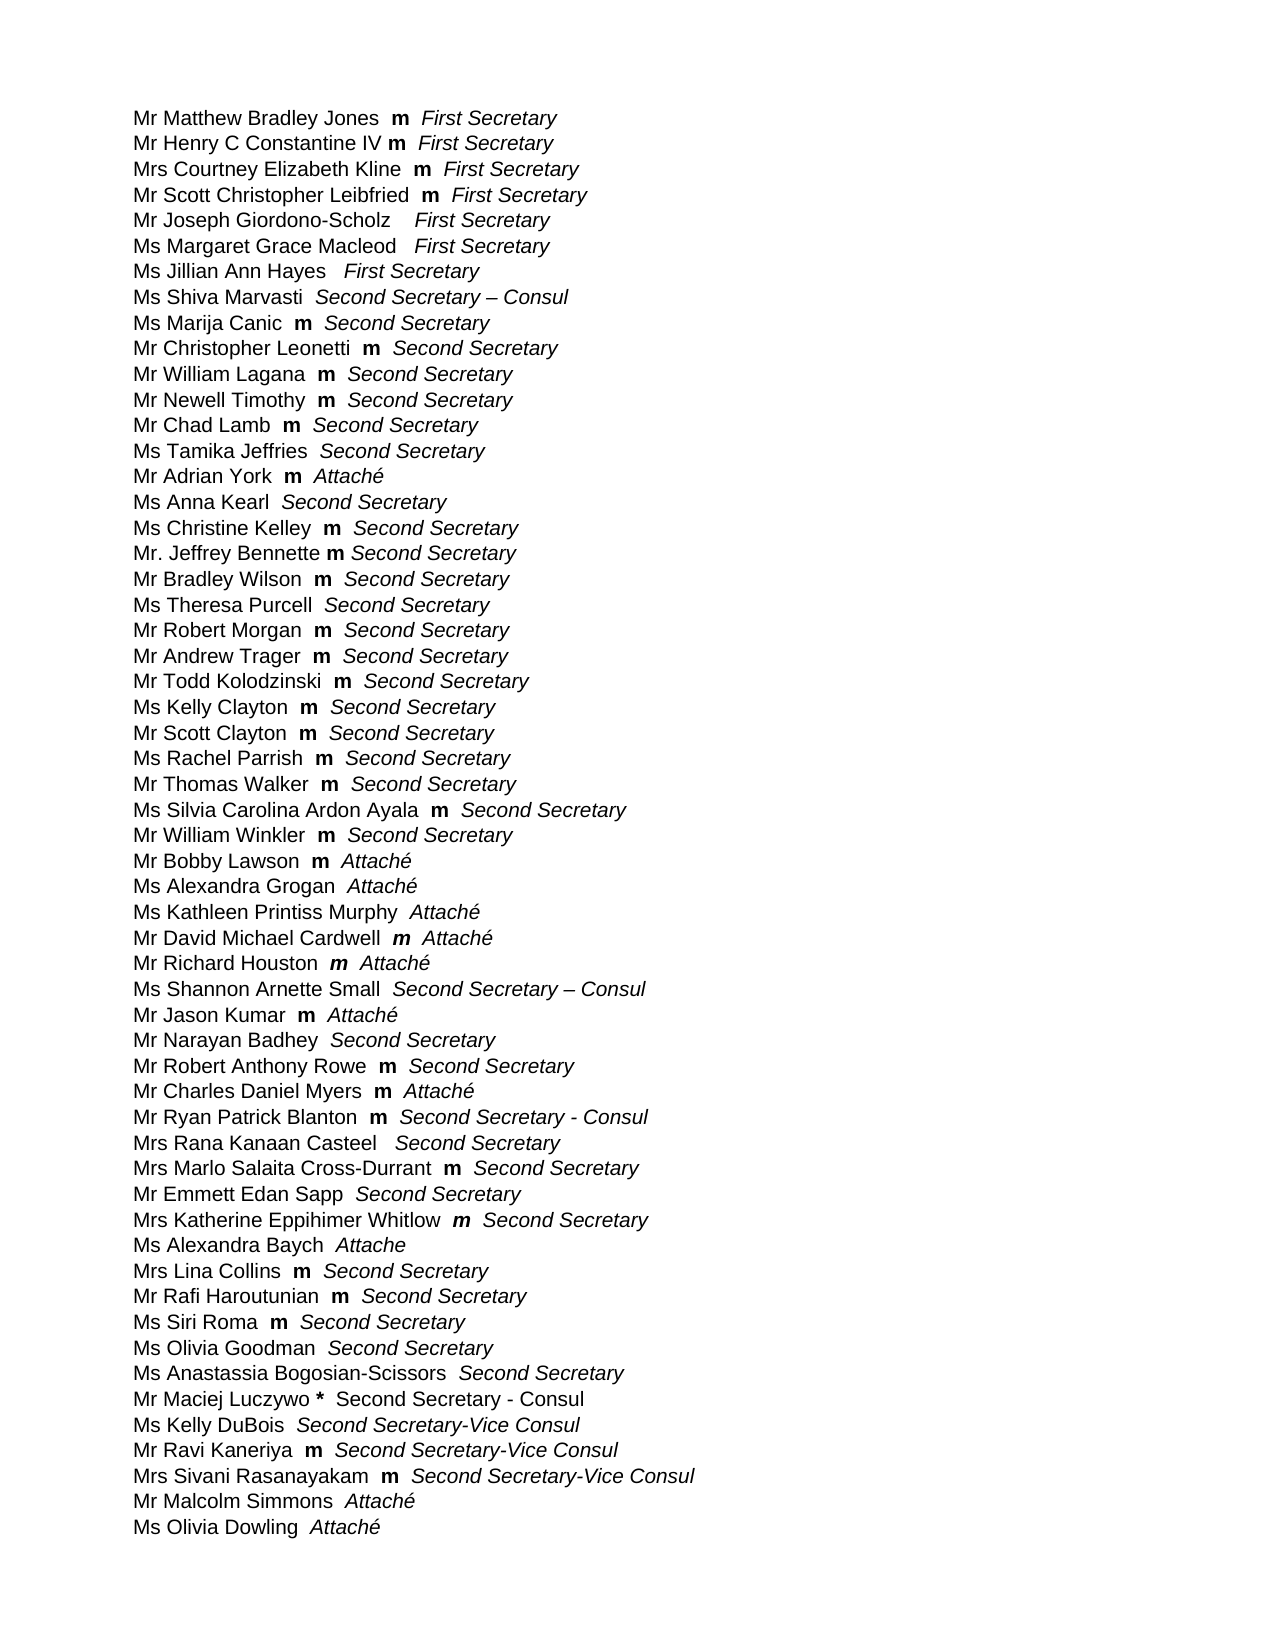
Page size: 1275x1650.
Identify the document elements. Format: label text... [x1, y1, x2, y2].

text Ms Shiva Marvasti Second Secretary – Consul [133, 285, 1181, 309]
text Mr Robert Morgan m Second Secretary [133, 618, 1181, 642]
text Mrs Rana Kanaan Casteel Second Secretary [133, 1131, 1181, 1154]
text Ms Alexandra Grogan Attaché [133, 874, 1181, 898]
text Mr Thomas Walker m Second Secretary [133, 772, 1181, 796]
text Mr Narayan Badhey Second Secretary [133, 1028, 1181, 1052]
text Mrs Sivani Rasanayakam m Second Secretary-Vice Consul [133, 1464, 1181, 1488]
text Mr Scott Christopher Leibfried m First Secretary [133, 182, 1181, 206]
text Ms Anastassia Bogosian-Scissors Second Secretary [133, 1361, 1181, 1385]
text Ms Alexandra Baych Attache [133, 1233, 1181, 1257]
text Mrs Katherine Eppihimer Whitlow m Second Secretary [133, 1207, 1181, 1231]
text Mr Scott Clayton m Second Secretary [133, 721, 1181, 744]
text Mrs Courtney Elizabeth Kline m First Secretary [133, 157, 1181, 181]
text Mr Emmett Edan Sapp Second Secretary [133, 1182, 1181, 1206]
text Mr Adrian York m Attaché [133, 464, 1181, 488]
text Mr Henry C Constantine IV m First Secretary [133, 131, 1181, 155]
text Ms Rachel Parrish m Second Secretary [133, 746, 1181, 770]
text Mr William Lagana m Second Secretary [133, 362, 1181, 386]
text Mr Rafi Haroutunian m Second Secretary [133, 1284, 1181, 1308]
text Mr Matthew Bradley Jones m First Secretary [133, 106, 1181, 129]
text Ms Siri Roma m Second Secretary [133, 1310, 1181, 1334]
text Ms Margaret Grace Macleod First Secretary [133, 234, 1181, 258]
text Ms Anna Kearl Second Secretary [133, 490, 1181, 514]
text Mrs Marlo Salaita Cross-Durrant m Second Secretary [133, 1156, 1181, 1180]
text Mr Bradley Wilson m Second Secretary [133, 567, 1181, 591]
text Mr Ryan Patrick Blanton m Second Secretary - Consul [133, 1105, 1181, 1129]
text Mr Christopher Leonetti m Second Secretary [133, 336, 1181, 360]
text Mr Bobby Lawson m Attaché [133, 849, 1181, 873]
text Mr Maciej Luczywo * Second Secretary - Consul [133, 1387, 1181, 1411]
text Mr Richard Houston m Attaché [133, 951, 1181, 975]
text Mr Robert Anthony Rowe m Second Secretary [133, 1054, 1181, 1078]
text Ms Kathleen Printiss Murphy Attaché [133, 900, 1181, 924]
text Ms Christine Kelley m Second Secretary [133, 516, 1181, 539]
text Mr Joseph Giordono-Scholz First Secretary [133, 208, 1181, 232]
text Mr Malcolm Simmons Attaché [133, 1489, 1181, 1513]
text Ms Marija Canic m Second Secretary [133, 311, 1181, 334]
text Mr Chad Lamb m Second Secretary [133, 413, 1181, 437]
text Mr Jason Kumar m Attaché [133, 1002, 1181, 1026]
text Mr David Michael Cardwell m Attaché [133, 926, 1181, 949]
text Ms Theresa Purcell Second Secretary [133, 592, 1181, 616]
text Mr Charles Daniel Myers m Attaché [133, 1079, 1181, 1103]
text Mrs Lina Collins m Second Secretary [133, 1259, 1181, 1283]
text Ms Olivia Goodman Second Secretary [133, 1336, 1181, 1359]
text Ms Kelly Clayton m Second Secretary [133, 695, 1181, 719]
text Mr William Winkler m Second Secretary [133, 823, 1181, 847]
text Ms Olivia Dowling Attaché [133, 1515, 1181, 1539]
text Mr Ravi Kaneriya m Second Secretary-Vice Consul [133, 1438, 1181, 1462]
text Mr Andrew Trager m Second Secretary [133, 644, 1181, 668]
text Mr Todd Kolodzinski m Second Secretary [133, 669, 1181, 693]
text Ms Kelly DuBois Second Secretary-Vice Consul [133, 1412, 1181, 1436]
text Ms Shannon Arnette Small Second Secretary – Consul [133, 977, 1181, 1001]
text Mr. Jeffrey Bennette m Second Secretary [133, 541, 1181, 565]
text Ms Silvia Carolina Ardon Ayala m Second Secretary [133, 797, 1181, 821]
text Ms Jillian Ann Hayes First Secretary [133, 259, 1181, 283]
text Mr Newell Timothy m Second Secretary [133, 387, 1181, 411]
text Ms Tamika Jeffries Second Secretary [133, 439, 1181, 463]
